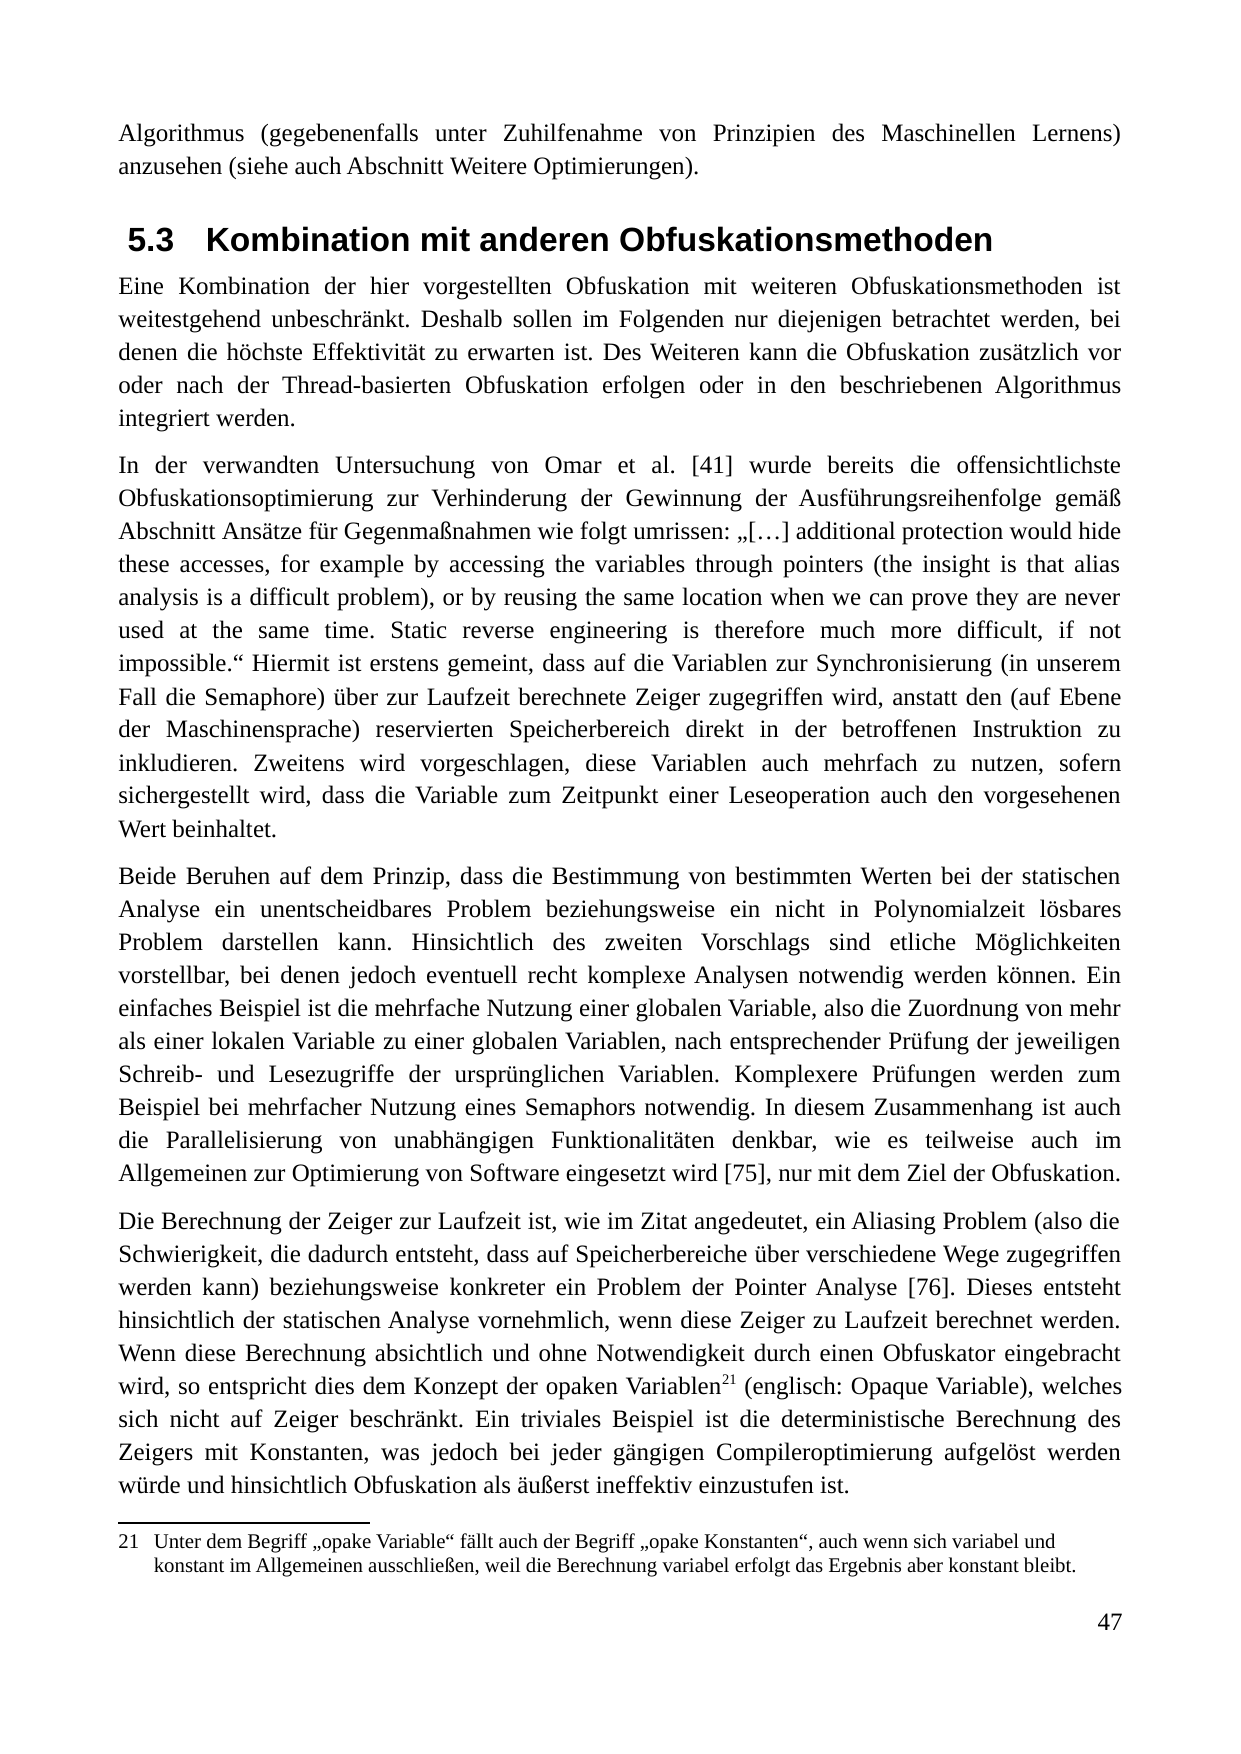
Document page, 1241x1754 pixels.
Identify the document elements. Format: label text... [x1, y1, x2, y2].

text Die Berechnung der Zeiger zur Laufzeit ist, wie im Zitat angedeutet, ein Aliasing Problem (also die Schwierigkeit, die dadurch entsteht, dass auf Speicherbereiche über verschiedene Wege zugegriffen werden kann) beziehungsweise konkreter ein Problem der Pointer Analyse [76]. Dieses entsteht hinsichtlich der statischen Analyse vornehmlich, wenn diese Zeiger zu Laufzeit berechnet werden. Wenn diese Berechnung absichtlich und ohne Notwendigkeit durch einen Obfuskator eingebracht wird, so entspricht dies dem Konzept der opaken Variablen (englisch: Opaque Variable), welches sich nicht auf Zeiger beschränkt. Ein triviales Beispiel ist die deterministische Berechnung des Zeigers mit Konstanten, was jedoch bei jeder gängigen Compileroptimierung aufgelöst werden würde und hinsichtlich Obfuskation als äußerst ineffektiv einzustufen ist. [118, 1206, 1122, 1499]
text Eine Kombination der hier vorgestellten Obfuskation mit weiteren Obfuskationsmethoden ist weitestgehend unbeschränkt. Deshalb sollen im Folgenden nur diejenigen betrachtet werden, bei denen die höchste Effektivität zu erwarten ist. Des Weiteren kann die Obfuskation zusätzlich vor oder nach der Thread-basierten Obfuskation erfolgen oder in den beschriebenen Algorithmus integriert werden. [118, 271, 1122, 432]
text In der verwandten Untersuchung von Omar et al. [41] wurde bereits die offensichtlichste Obfuskationsoptimierung zur Verhinderung der Gewinnung der Ausführungsreihenfolge gemäß Abschnitt Ansätze für Gegenmaßnahmen wie folgt umrissen: „[…] additional protection would hide these accesses, for example by accessing the variables through pointers (the insight is that alias analysis is a difficult problem), or by reusing the same location when we can prove they are never used at the same time. Static reverse engineering is therefore much more difficult, if not impossible.“ Hiermit ist erstens gemeint, dass auf die Variablen zur Synchronisierung (in unserem Fall die Semaphore) über zur Laufzeit berechnete Zeiger zugegriffen wird, anstatt den (auf Ebene der Maschinensprache) reservierten Speicherbereich direkt in der betroffenen Instruktion zu inkludieren. Zweitens wird vorgeschlagen, diese Variablen auch mehrfach zu nutzen, sofern sichergestellt wird, dass die Variable zum Zeitpunkt einer Leseoperation auch den vorgesehenen Wert beinhaltet. [118, 450, 1122, 842]
subtitle Kombination mit anderen Obfuskationsmethoden [118, 219, 1122, 258]
text Unter dem Begriff „opake Variable“ fällt auch der Begriff „opake Konstanten“, auch wenn sich variabel und konstant im Allgemeinen ausschließen, weil die Berechnung variabel erfolgt das Ergebnis aber konstant bleibt. [118, 1529, 1122, 1577]
text Beide Beruhen auf dem Prinzip, dass die Bestimmung von bestimmten Werten bei der statischen Analyse ein unentscheidbares Problem beziehungsweise ein nicht in Polynomialzeit lösbares Problem darstellen kann. Hinsichtlich des zweiten Vorschlags sind etliche Möglichkeiten vorstellbar, bei denen jedoch eventuell recht komplexe Analysen notwendig werden können. Ein einfaches Beispiel ist die mehrfache Nutzung einer globalen Variable, also die Zuordnung von mehr als einer lokalen Variable zu einer globalen Variablen, nach entsprechender Prüfung der jeweiligen Schreib- und Lesezugriffe der ursprünglichen Variablen. Komplexere Prüfungen werden zum Beispiel bei mehrfacher Nutzung eines Semaphors notwendig. In diesem Zusammenhang ist auch die Parallelisierung von unabhängigen Funktionalitäten denkbar, wie es teilweise auch im Allgemeinen zur Optimierung von Software eingesetzt wird [75], nur mit dem Ziel der Obfuskation. [118, 861, 1122, 1187]
text Algorithmus (gegebenenfalls unter Zuhilfenahme von Prinzipien des Maschinellen Lernens) anzusehen (siehe auch Abschnitt Weitere Optimierungen). [118, 118, 1122, 180]
